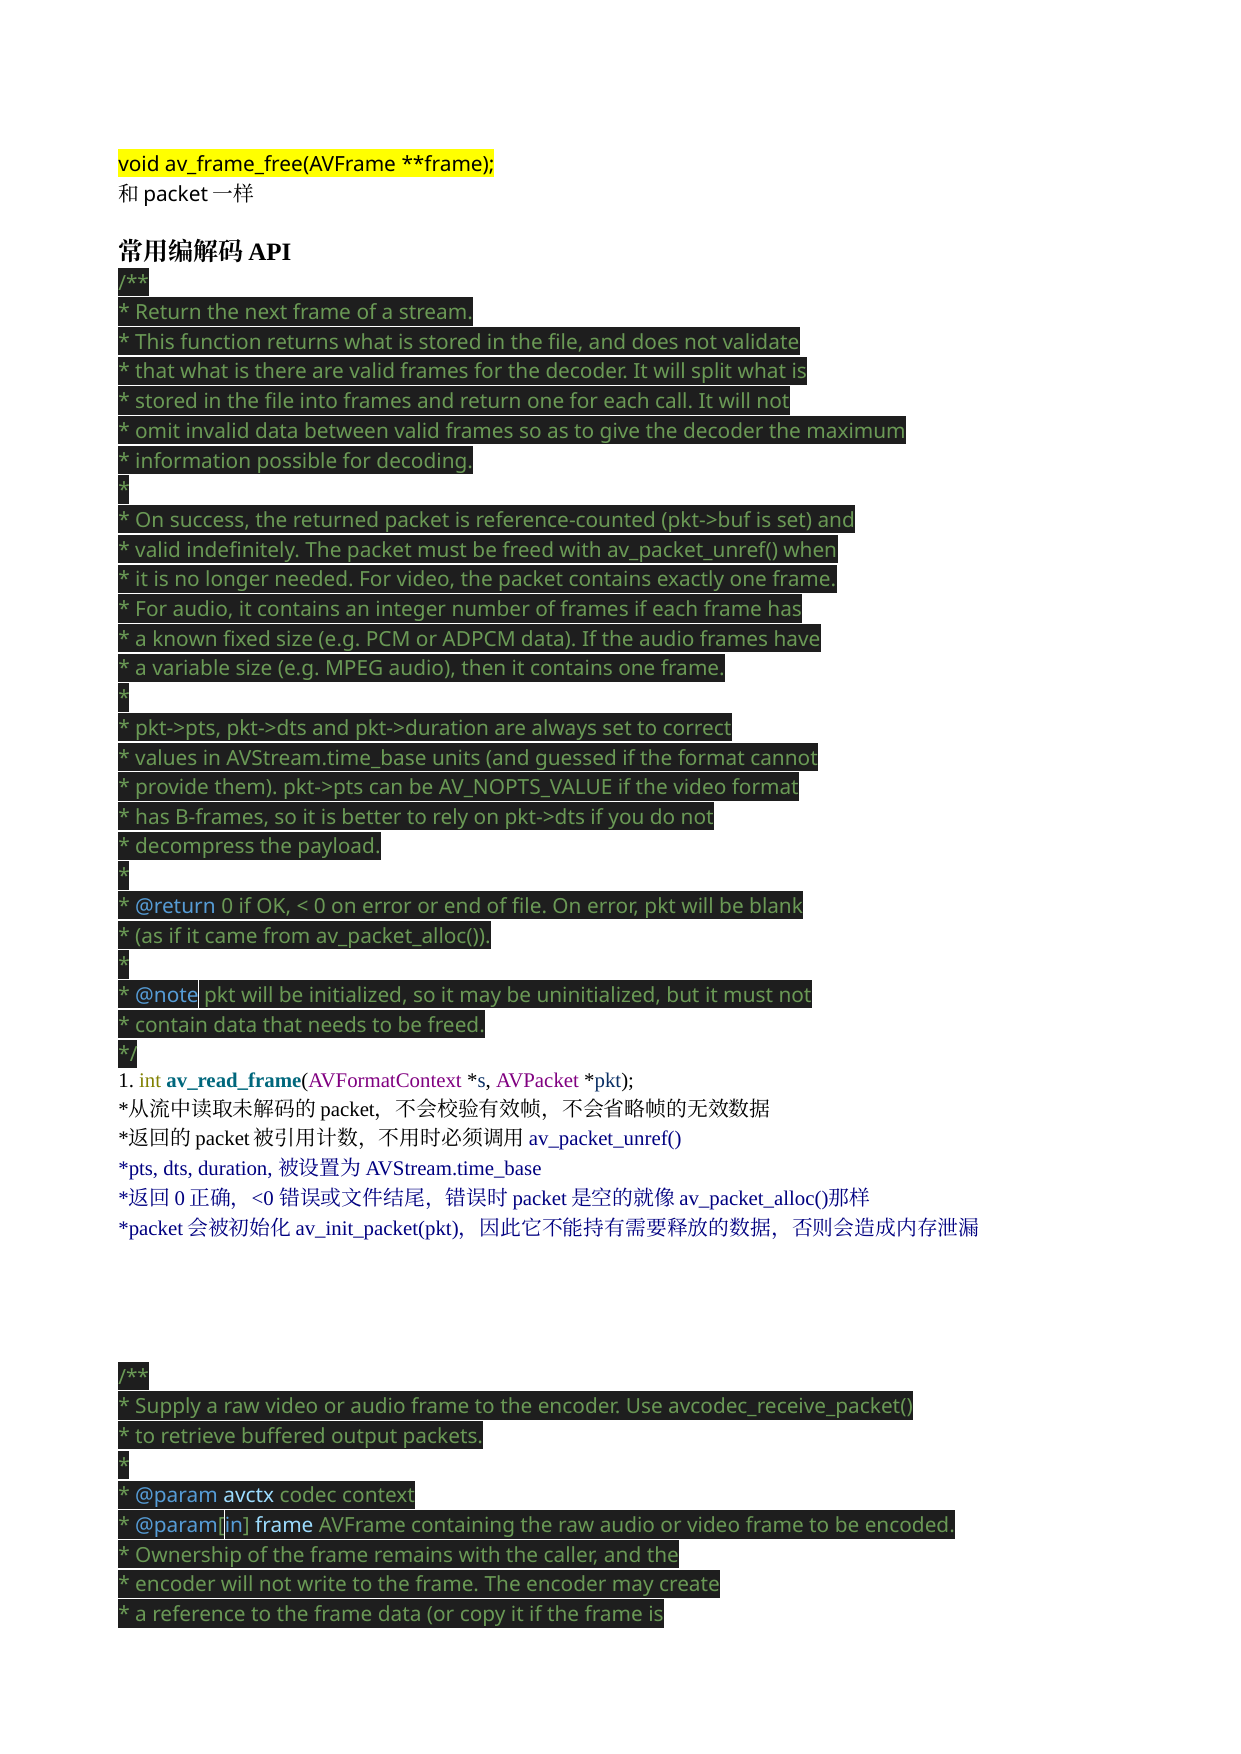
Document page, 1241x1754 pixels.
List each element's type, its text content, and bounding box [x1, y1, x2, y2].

text 常用编解码API [118, 232, 1122, 268]
text * @param[in] frame AVFrame containing the raw audio or video frame to be encoded. [118, 1509, 1122, 1539]
text * encoder will not write to the frame. The encoder may create [118, 1568, 1122, 1598]
text * Supply a raw video or audio frame to the encoder. Use avcodec_receive_packet() [118, 1390, 1122, 1420]
text * pkt->pts, pkt->dts and pkt->duration are always set to correct [118, 712, 1122, 741]
text 和packet一样 [118, 177, 1122, 208]
text *packet会被初始化av_init_packet(pkt)，因此它不能持有需要释放的数据，否则会造成内存泄漏 [118, 1212, 1122, 1241]
text * For audio, it contains an integer number of frames if each frame has [118, 593, 1122, 623]
text */ [118, 1038, 1122, 1068]
text /** [118, 1362, 1122, 1390]
text * [118, 474, 1122, 504]
text * Return the next frame of a stream. [118, 296, 1122, 326]
text *返回0正确，<0 错误或文件结尾，错误时packet是空的就像av_packet_alloc()那样 [118, 1182, 1122, 1212]
text /** [118, 268, 1122, 296]
text *返回的packet被引用计数，不用时必须调用av_packet_unref() [118, 1122, 1122, 1152]
text * that what is there are valid frames for the decoder. It will split what is [118, 355, 1122, 385]
text * contain data that needs to be freed. [118, 1008, 1122, 1038]
text * Ownership of the frame remains with the caller, and the [118, 1539, 1122, 1568]
text * [118, 682, 1122, 712]
text * @return 0 if OK, < 0 on error or end of file. On error, pkt will be blank [118, 890, 1122, 919]
text * This function returns what is stored in the file, and does not validate [118, 326, 1122, 355]
text * omit invalid data between valid frames so as to give the decoder the maximum [118, 415, 1122, 444]
text 1. int av_read_frame(AVFormatContext *s, AVPacket *pkt); [118, 1068, 1122, 1092]
text * [118, 860, 1122, 890]
text * provide them). pkt->pts can be AV_NOPTS_VALUE if the video format [118, 771, 1122, 801]
text * [118, 949, 1122, 979]
text * valid indefinitely. The packet must be freed with av_packet_unref() when [118, 533, 1122, 563]
text *从流中读取未解码的packet，不会校验有效帧，不会省略帧的无效数据 [118, 1092, 1122, 1122]
text * decompress the payload. [118, 830, 1122, 860]
text * stored in the file into frames and return one for each call. It will not [118, 385, 1122, 415]
text * On success, the returned packet is reference-counted (pkt->buf is set) and [118, 504, 1122, 533]
text * values in AVStream.time_base units (and guessed if the format cannot [118, 741, 1122, 771]
text * information possible for decoding. [118, 444, 1122, 474]
text * it is no longer needed. For video, the packet contains exactly one frame. [118, 563, 1122, 593]
text * a variable size (e.g. MPEG audio), then it contains one frame. [118, 652, 1122, 682]
text * has B-frames, so it is better to rely on pkt->dts if you do not [118, 801, 1122, 830]
text void av_frame_free(AVFrame **frame); [118, 148, 1122, 177]
text *pts, dts, duration, 被设置为AVStream.time_base [118, 1152, 1122, 1182]
text * to retrieve buffered output packets. [118, 1420, 1122, 1449]
text * a known fixed size (e.g. PCM or ADPCM data). If the audio frames have [118, 623, 1122, 652]
text * @note pkt will be initialized, so it may be uninitialized, but it must not [118, 979, 1122, 1008]
text * (as if it came from av_packet_alloc()). [118, 919, 1122, 949]
text * @param avctx codec context [118, 1479, 1122, 1509]
text * [118, 1449, 1122, 1479]
text * a reference to the frame data (or copy it if the frame is [118, 1598, 1122, 1628]
